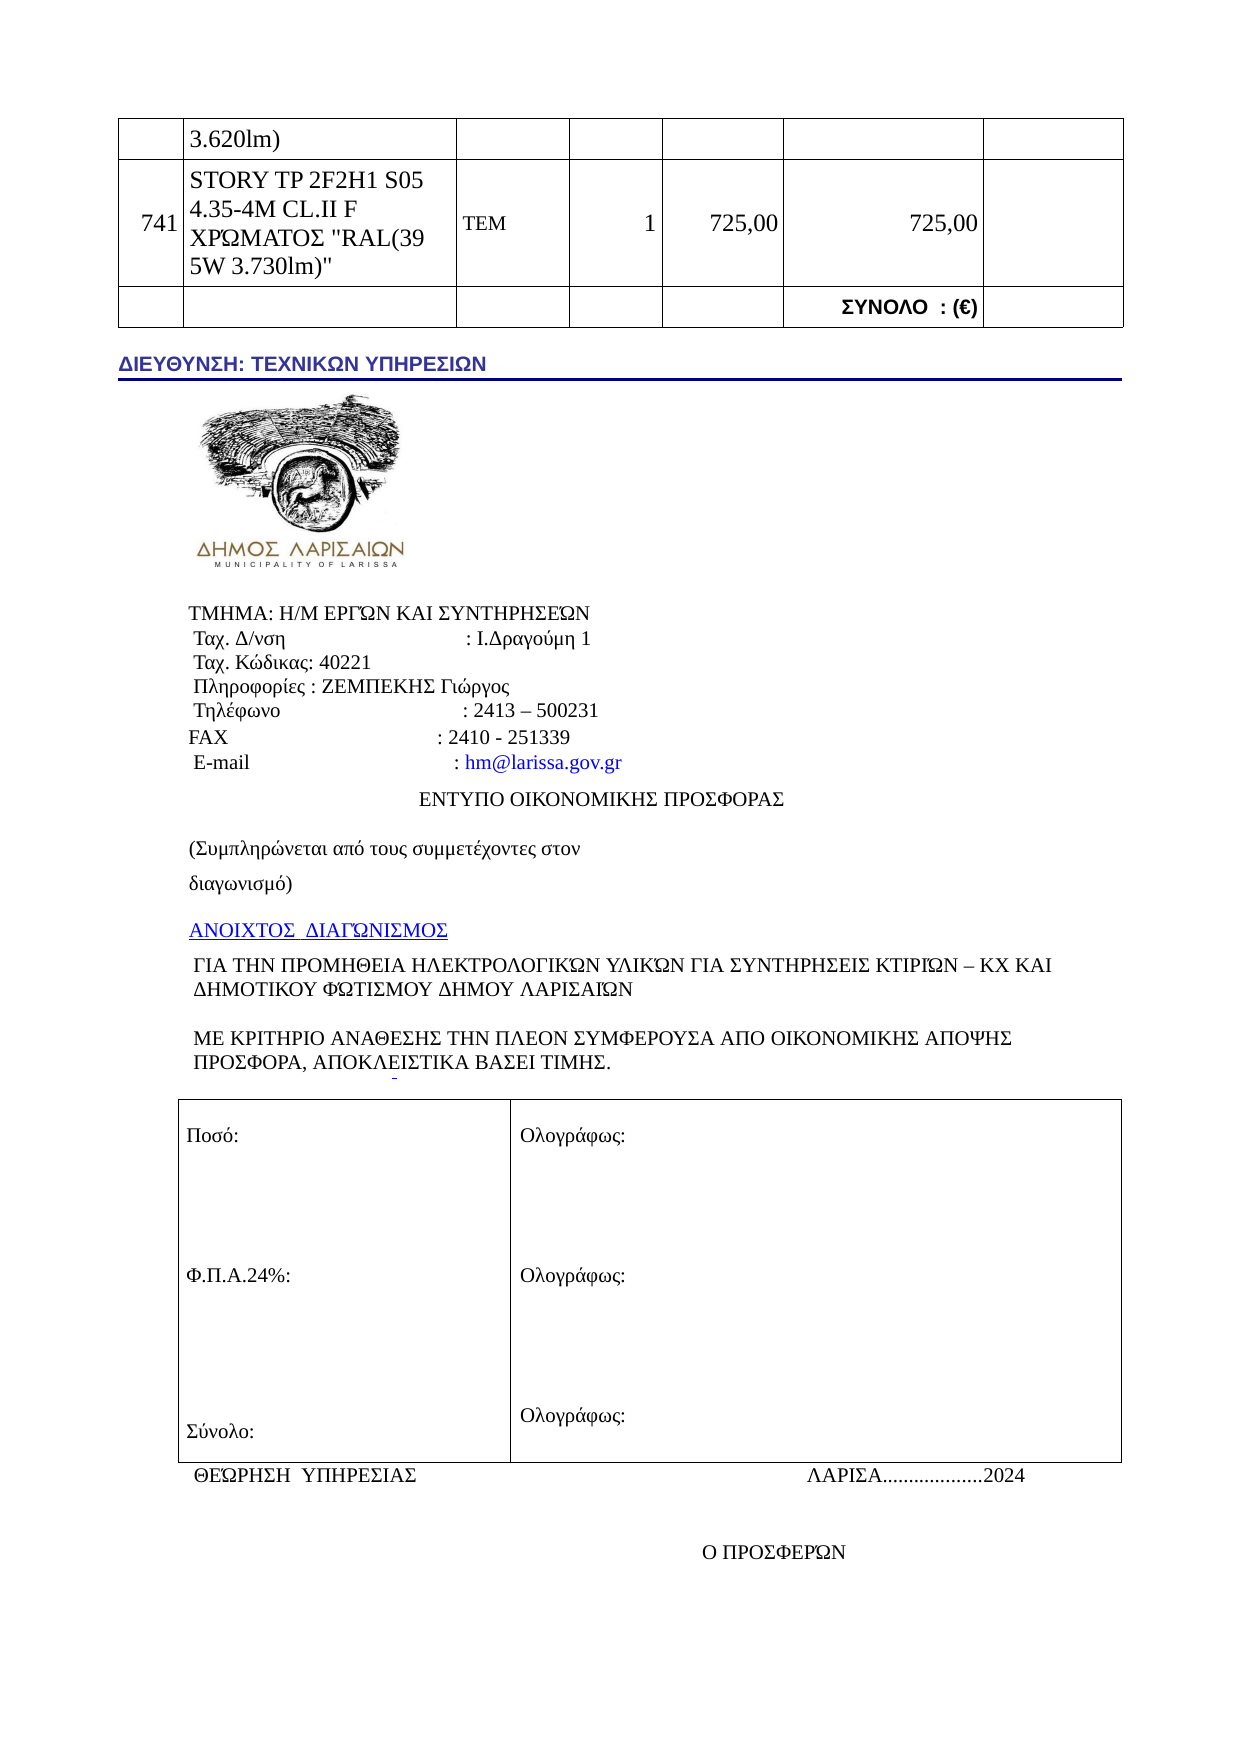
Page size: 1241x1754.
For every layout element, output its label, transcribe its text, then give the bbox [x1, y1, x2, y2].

table_cell [984, 160, 1123, 286]
picture [196, 394, 404, 567]
table_cell [184, 287, 456, 327]
text ΕΝΤΥΠΟ ΟΙΚΟΝΟΜΙΚΗΣ ΠΡΟΣΦΟΡΑΣ [193, 787, 1009, 811]
table_cell 725,00 [663, 160, 783, 286]
table_cell [570, 119, 662, 159]
subtitle ΔΙΕΥΘΥΝΣΗ: ΤΕΧΝΙΚΩΝ ΥΠΗΡΕΣΙΩΝ [118, 352, 1122, 378]
text FAX : 2410 - 251339 [188, 722, 1122, 750]
table_cell 3.620lm) [184, 119, 456, 159]
table_cell [457, 119, 569, 159]
table_cell [784, 119, 983, 159]
table_cell ΣΥΝΟΛΟ : (€) [784, 287, 983, 327]
table_cell [984, 119, 1123, 159]
table_cell 725,00 [784, 160, 983, 286]
table_cell [663, 119, 783, 159]
text ΜΕ ΚΡΙΤΗΡΙΟ ΑΝΑΘΕΣΗΣ ΤΗΝ ΠΛΕΟΝ ΣΥΜΦΕΡΟΥΣΑ ΑΠΟ ΟΙΚΟΝΟΜΙΚΗΣ ΑΠΟΨΗΣ ΠΡΟΣΦΟΡΑ, ΑΠΟΚΛΕΙΣΤΙΚΑ ΒΑΣΕΙ ΤΙΜΗΣ. [193, 1026, 1122, 1074]
text Ταχ. Κώδικας: 40221 [193, 650, 728, 674]
table_cell STORY TP 2F2H1 S05 4.35-4M CL.II F ΧΡΏΜΑΤΟΣ "RAL(39 5W 3.730lm)" [184, 160, 456, 286]
table_cell [119, 119, 183, 159]
table_header Ολογράφως: Ολογράφως: Ολογράφως: [511, 1100, 1121, 1462]
table_cell 1 [570, 160, 662, 286]
table_header Ποσό: Φ.Π.Α.24%: Σύνολο: [179, 1100, 510, 1462]
text Τηλέφωνο : 2413 – 500231 [193, 698, 728, 722]
text ΓΙΑ ΤΗΝ ΠΡΟΜΗΘΕΙΑ ΗΛΕΚΤΡΟΛΟΓΙΚΏΝ ΥΛΙΚΏΝ ΓΙΑ ΣΥΝΤΗΡΗΣΕΙΣ ΚΤΙΡΙΏΝ – ΚΧ ΚΑΙ ΔΗΜΟΤΙΚΟΥ ΦΏΤΙΣΜΟΥ ΔΗΜΟΥ ΛΑΡΙΣΑΙΏΝ [193, 953, 1122, 1001]
table_cell [984, 287, 1123, 327]
text Ταχ. Δ/νση : Ι.Δραγούμη 1 [193, 626, 728, 649]
text Πληροφορίες : ΖΕΜΠΕΚΗΣ Γιώργος [193, 674, 728, 698]
table_cell 741 [119, 160, 183, 286]
text E-mail : hm@larissa.gov.gr [193, 750, 1009, 774]
table_cell TEM [457, 160, 569, 286]
table_cell [119, 287, 183, 327]
table_cell [663, 287, 783, 327]
text Ο ΠΡΟΣΦΕΡΏΝ [589, 1540, 959, 1564]
text (Συμπληρώνεται από τους συμμετέχοντες στον διαγωνισμό) [188, 836, 687, 895]
text ΘΕΏΡΗΣΗ ΥΠΗΡΕΣΙΑΣ ΛΑΡΙΣΑ 2024 [194, 1463, 1122, 1487]
text ΑΝΟΙΧΤΟΣ ΔΙΑΓΏΝΙΣΜΟΣ [188, 918, 687, 942]
table_cell [457, 287, 569, 327]
text ΤΜΗΜΑ: H/M ΕΡΓΏΝ ΚΑΙ ΣΥΝΤΗΡΗΣΕΏΝ [188, 601, 1122, 625]
table_cell [570, 287, 662, 327]
